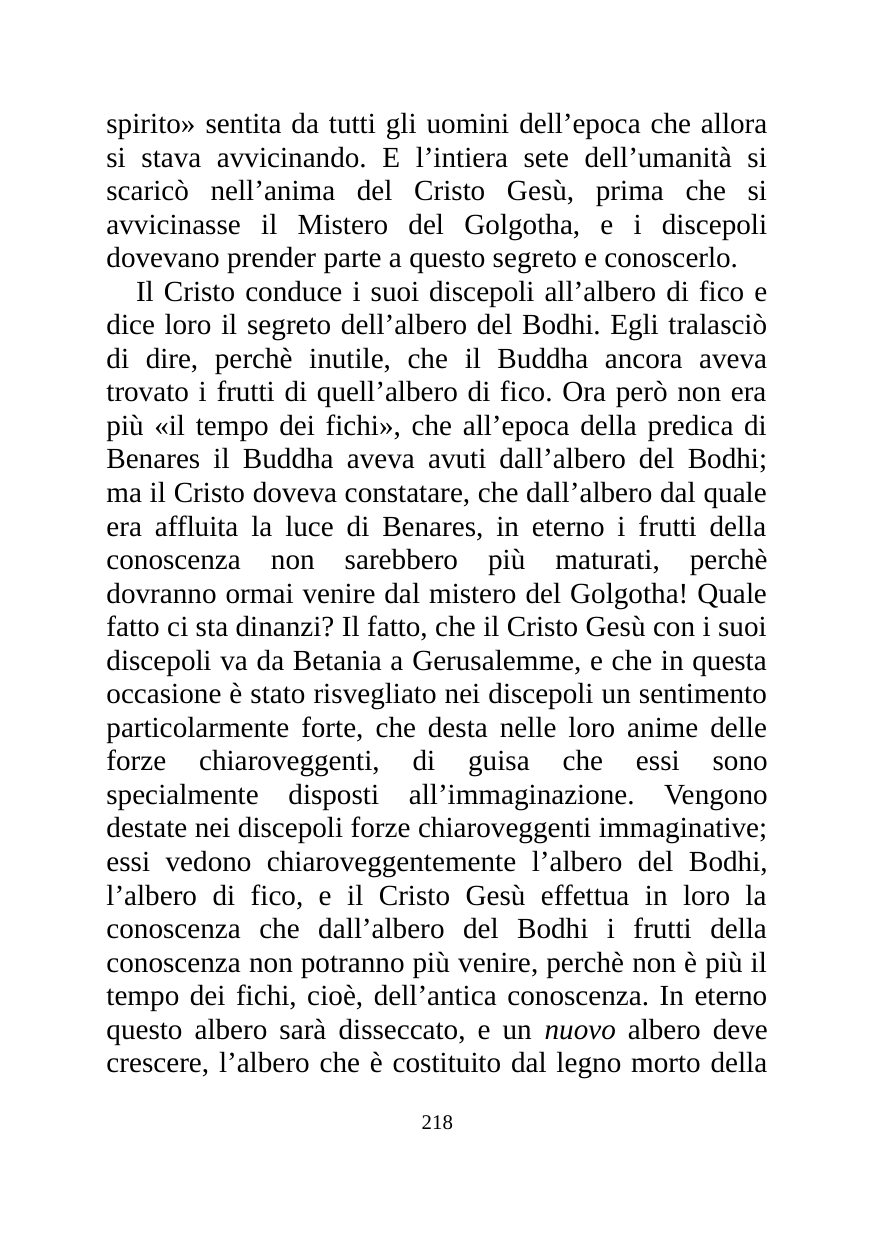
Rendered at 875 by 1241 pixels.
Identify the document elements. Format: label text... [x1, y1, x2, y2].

text spirito» sentita da tutti gli uomini dell’epoca che allora si stava avvicinando. E l’intiera sete dell’umanità si scaricò nell’anima del Cristo Gesù, prima che si avvicinasse il Mistero del Golgotha, e i discepoli dovevano prender parte a questo segreto e conoscerlo. [106, 106, 768, 274]
text Il Cristo conduce i suoi discepoli all’albero di fico e dice loro il segreto dell’albero del Bodhi. Egli tralasciò di dire, perchè inutile, che il Buddha ancora aveva trovato i frutti di quell’albero di fico. Ora però non era più «il tempo dei fichi», che all’epoca della predica di Benares il Buddha aveva avuti dall’albero del Bodhi; ma il Cristo doveva constatare, che dall’albero dal quale era affluita la luce di Benares, in eterno i frutti della conoscenza non sarebbero più maturati, perchè dovranno ormai venire dal mistero del Golgotha! Quale fatto ci sta dinanzi? Il fatto, che il Cristo Gesù con i suoi discepoli va da Betania a Gerusalemme, e che in questa occasione è stato risvegliato nei discepoli un sentimento particolarmente forte, che desta nelle loro anime delle forze chiaroveggenti, di guisa che essi sono specialmente disposti all’immaginazione. Vengono destate nei discepoli forze chiaroveggenti immaginative; essi vedono chiaroveggentemente l’albero del Bodhi, l’albero di fico, e il Cristo Gesù effettua in loro la conoscenza che dall’albero del Bodhi i frutti della conoscenza non potranno più venire, perchè non è più il tempo dei fichi, cioè, dell’antica conoscenza. In eterno questo albero sarà disseccato, e un nuovo albero deve crescere, l’albero che è costituito dal legno morto della [106, 274, 768, 1079]
